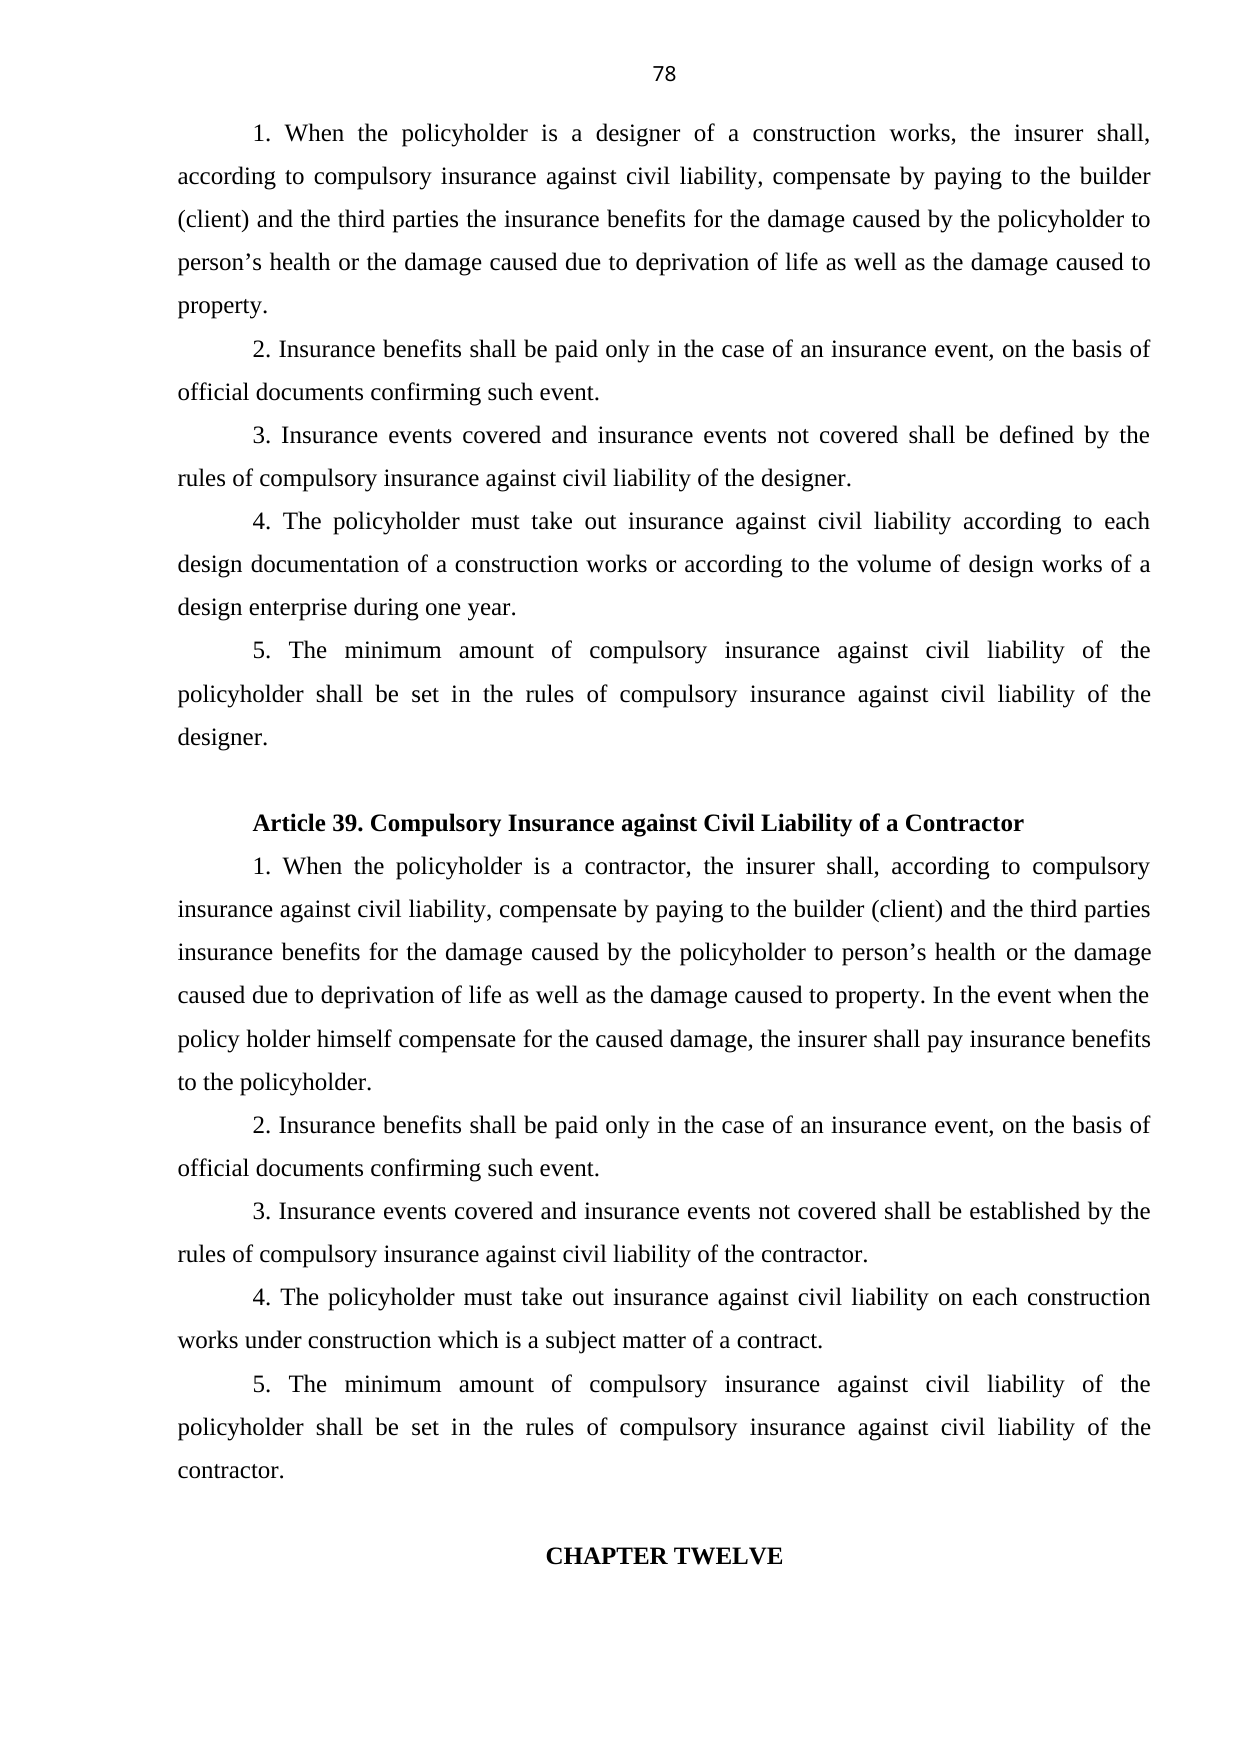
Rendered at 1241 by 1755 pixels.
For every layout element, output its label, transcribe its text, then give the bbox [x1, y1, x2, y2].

text 3. Insurance events covered and insurance events not covered shall be defined by the rules of compulsory insurance against civil liability of the designer. [177, 420, 1152, 492]
text 1. When the policyholder is a designer of a construction works, the insurer shall, according to compulsory insurance against civil liability, compensate by paying to the builder (client) and the third parties the insurance benefits for the damage caused by the policyholder to person’s health or the damage caused due to deprivation of life as well as the damage caused to property. [177, 118, 1152, 319]
text Article 39. Compulsory Insurance against Civil Liability of a Contractor [177, 808, 1152, 837]
text 5. The minimum amount of compulsory insurance against civil liability of the policyholder shall be set in the rules of compulsory insurance against civil liability of the contractor. [177, 1369, 1152, 1484]
text 2. Insurance benefits shall be paid only in the case of an insurance event, on the basis of official documents confirming such event. [177, 334, 1152, 406]
text 3. Insurance events covered and insurance events not covered shall be established by the rules of compulsory insurance against civil liability of the contractor. [177, 1196, 1152, 1268]
text 4. The policyholder must take out insurance against civil liability on each construction works under construction which is a subject matter of a contract. [177, 1282, 1152, 1354]
text 2. Insurance benefits shall be paid only in the case of an insurance event, on the basis of official documents confirming such event. [177, 1110, 1152, 1182]
text 1. When the policyholder is a contractor, the insurer shall, according to compulsory insurance against civil liability, compensate by paying to the builder (client) and the third parties insurance benefits for the damage caused by the policyholder to person’s health or the damage caused due to deprivation of life as well as the damage caused to property. In the event when the policy holder himself compensate for the caused damage, the insurer shall pay insurance benefits to the policyholder. [177, 851, 1152, 1096]
text 4. The policyholder must take out insurance against civil liability according to each design documentation of a construction works or according to the volume of design works of a design enterprise during one year. [177, 506, 1152, 621]
text 5. The minimum amount of compulsory insurance against civil liability of the policyholder shall be set in the rules of compulsory insurance against civil liability of the designer. [177, 636, 1152, 751]
text CHAPTER TWELVE [177, 1541, 1152, 1570]
